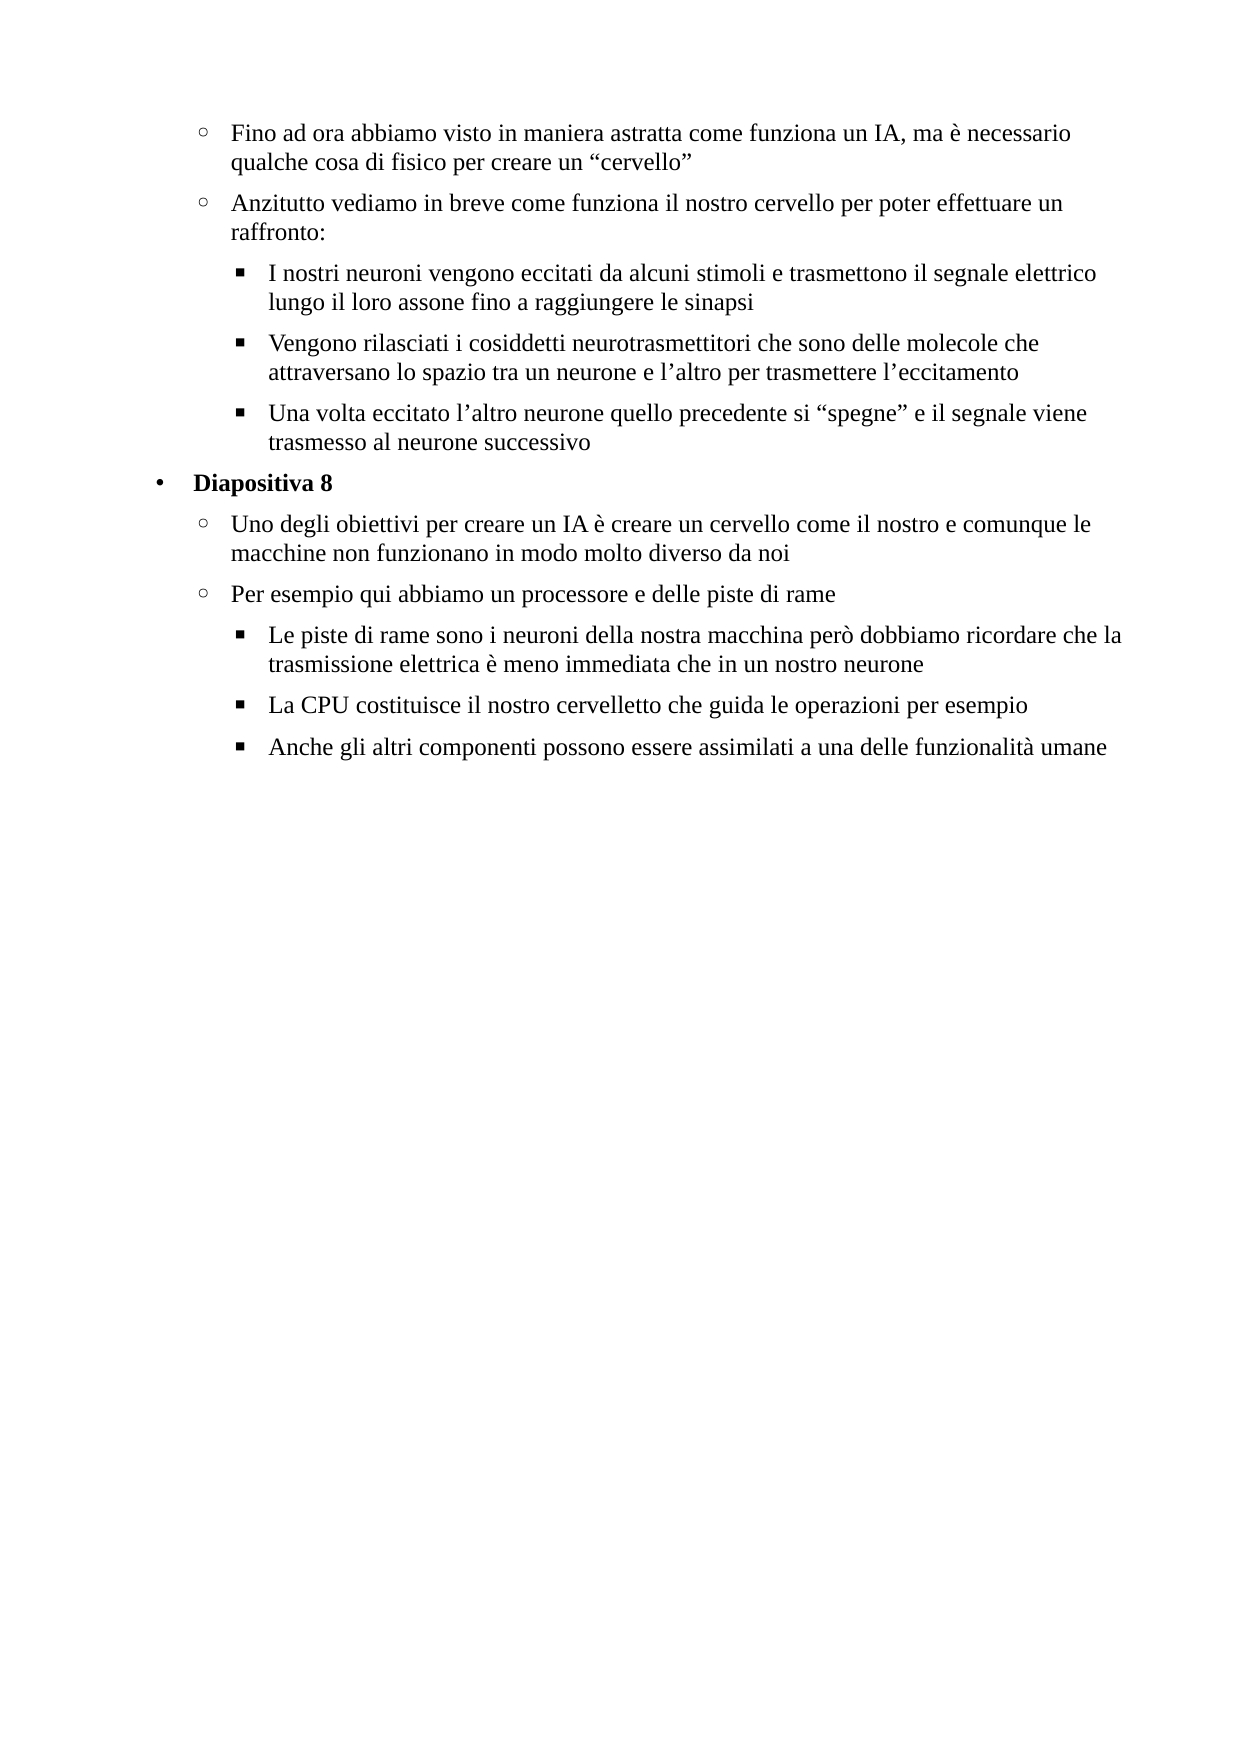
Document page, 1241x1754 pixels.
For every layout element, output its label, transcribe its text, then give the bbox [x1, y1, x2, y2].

list Anzitutto vediamo in breve come funziona il nostro cervello per poter effettuare un raffronto: [193, 188, 1122, 246]
list Una volta eccitato l’altro neurone quello precedente si “spegne” e il segnale viene trasmesso al neurone successivo [231, 398, 1122, 456]
list Uno degli obiettivi per creare un IA è creare un cervello come il nostro e comunque le macchine non funzionano in modo molto diverso da noi [193, 509, 1122, 567]
list Fino ad ora abbiamo visto in maniera astratta come funziona un IA, ma è necessario qualche cosa di fisico per creare un “cervello” [193, 118, 1122, 176]
list Per esempio qui abbiamo un processore e delle piste di rame [193, 579, 1122, 608]
list Le piste di rame sono i neuroni della nostra macchina però dobbiamo ricordare che la trasmissione elettrica è meno immediata che in un nostro neurone [231, 621, 1122, 678]
list Vengono rilasciati i cosiddetti neurotrasmettitori che sono delle molecole che attraversano lo spazio tra un neurone e l’altro per trasmettere l’eccitamento [231, 328, 1122, 386]
list Anche gli altri componenti possono essere assimilati a una delle funzionalità umane [231, 732, 1122, 761]
list Diapositiva 8 [156, 468, 1122, 497]
list La CPU costituisce il nostro cervelletto che guida le operazioni per esempio [231, 691, 1122, 719]
list I nostri neuroni vengono eccitati da alcuni stimoli e trasmettono il segnale elettrico lungo il loro assone fino a raggiungere le sinapsi [231, 258, 1122, 316]
